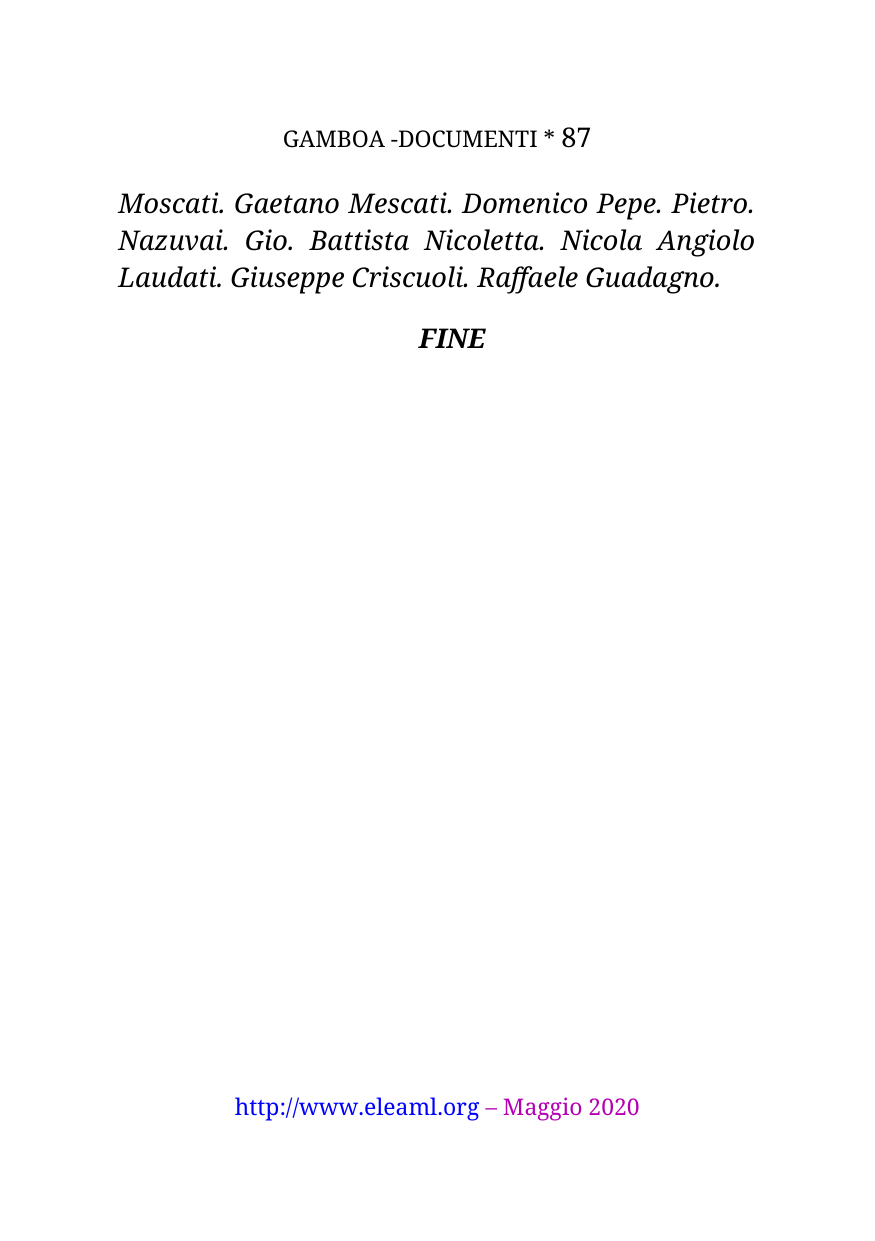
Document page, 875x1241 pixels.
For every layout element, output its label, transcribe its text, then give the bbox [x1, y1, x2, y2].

text Moscati. Gaetano Mescati. Domenico Pepe. Pietro. Nazuvai. Gio. Battista Nicoletta. Nicola Angiolo Laudati. Giuseppe Criscuoli. Raffaele Guadagno. [118, 184, 756, 295]
text FINE [118, 319, 756, 356]
